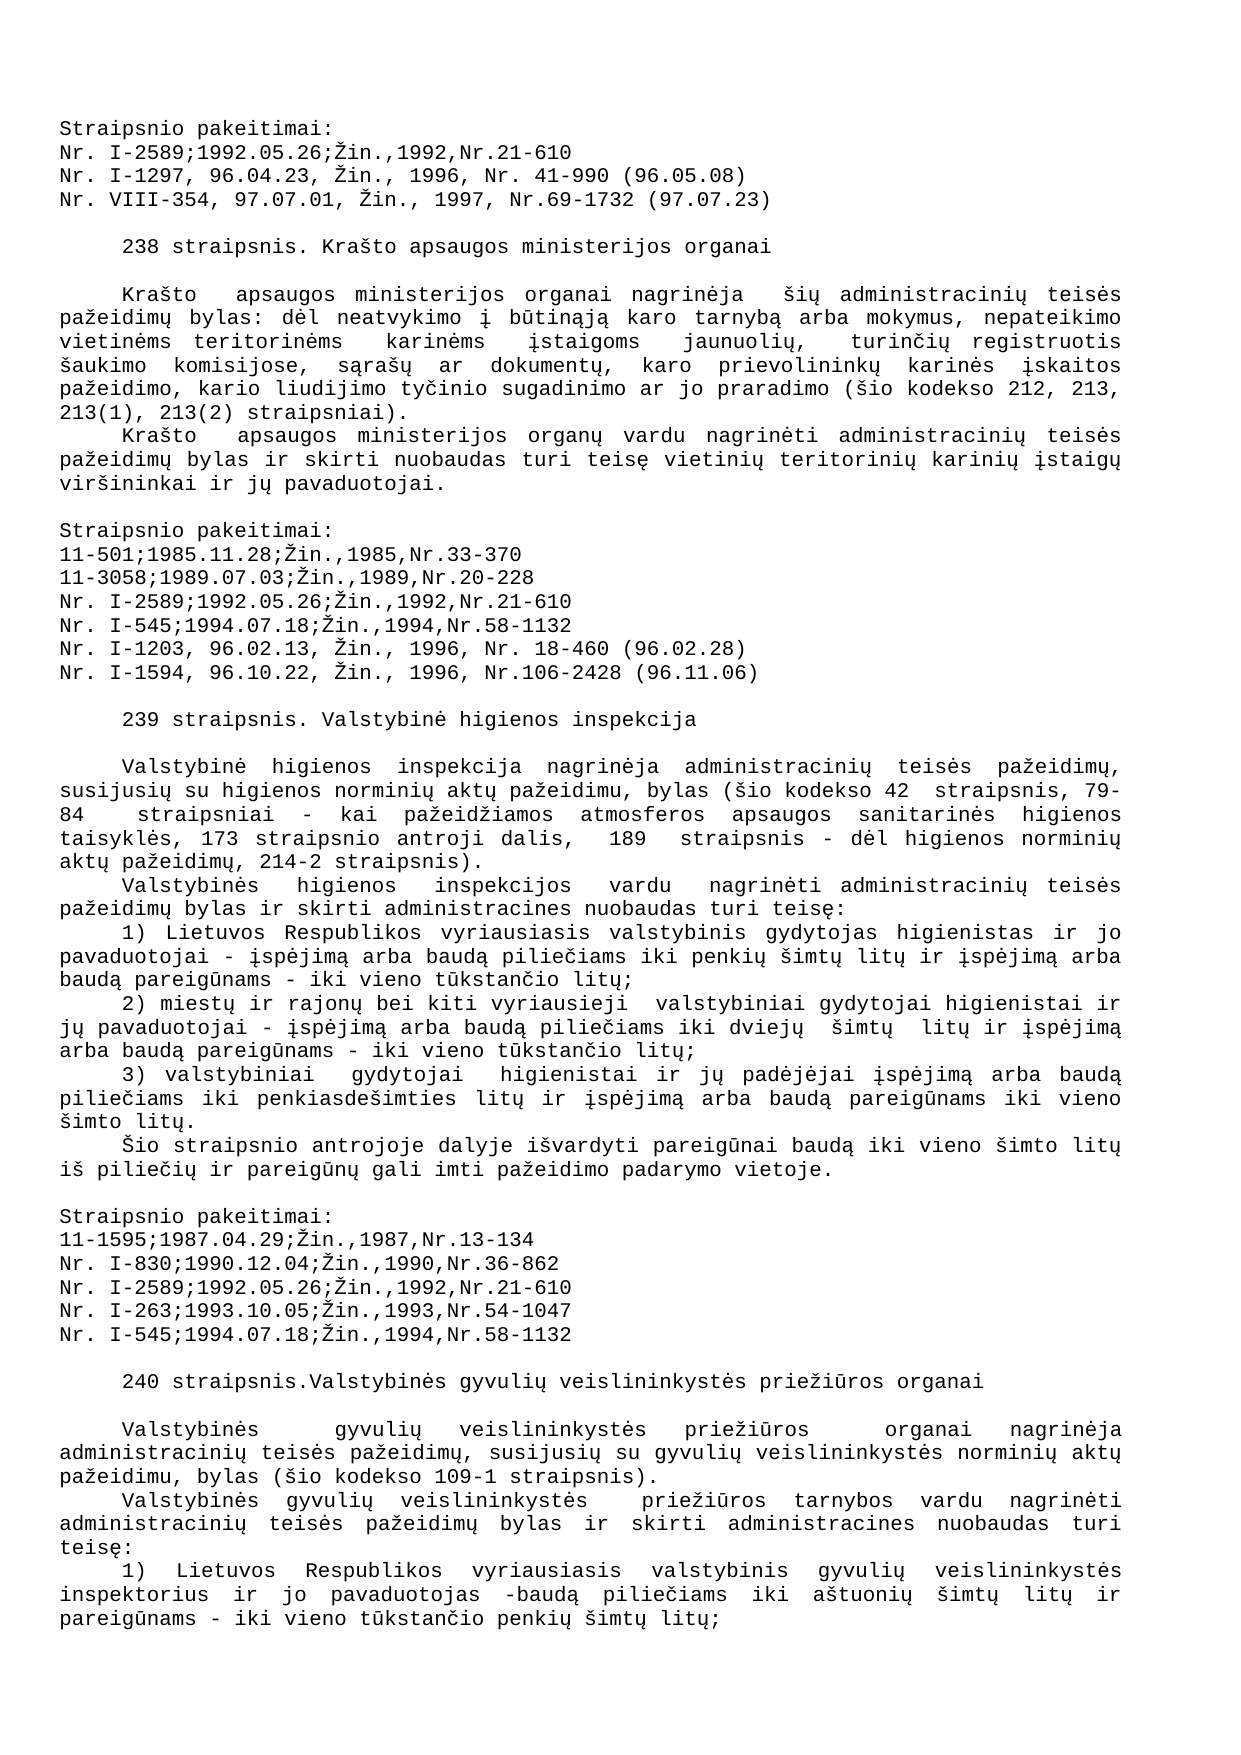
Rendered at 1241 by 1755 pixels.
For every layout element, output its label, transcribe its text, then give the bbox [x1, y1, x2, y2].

text 239 straipsnis. Valstybinė higienos inspekcija [59, 709, 1122, 733]
text Valstybinės gyvulių veislininkystės priežiūros organai nagrinėja administracinių teisės pažeidimų, susijusių su gyvulių veislininkystės norminių aktų pažeidimu, bylas (šio kodekso 109-1 straipsnis). [59, 1419, 1122, 1489]
text 3) valstybiniai gydytojai higienistai ir jų padėjėjai įspėjimą arba baudą piliečiams iki penkiasdešimties litų ir įspėjimą arba baudą pareigūnams iki vieno šimto litų. [59, 1064, 1122, 1135]
text 1) Lietuvos Respublikos vyriausiasis valstybinis gydytojas higienistas ir jo pavaduotojai - įspėjimą arba baudą piliečiams iki penkių šimtų litų ir įspėjimą arba baudą pareigūnams - iki vieno tūkstančio litų; [59, 922, 1122, 993]
text Nr. I-1297, 96.04.23, Žin., 1996, Nr. 41-990 (96.05.08) [59, 165, 1122, 189]
text Nr. I-830;1990.12.04;Žin.,1990,Nr.36-862 [59, 1253, 1122, 1277]
text Valstybinės gyvulių veislininkystės priežiūros tarnybos vardu nagrinėti administracinių teisės pažeidimų bylas ir skirti administracines nuobaudas turi teisę: [59, 1489, 1122, 1561]
text Valstybinė higienos inspekcija nagrinėja administracinių teisės pažeidimų, susijusių su higienos norminių aktų pažeidimu, bylas (šio kodekso 42 straipsnis, 79- 84 straipsniai - kai pažeidžiamos atmosferos apsaugos sanitarinės higienos taisyklės, 173 straipsnio antroji dalis, 189 straipsnis - dėl higienos norminių aktų pažeidimų, 214-2 straipsnis). [59, 757, 1122, 875]
text Šio straipsnio antrojoje dalyje išvardyti pareigūnai baudą iki vieno šimto litų iš piliečių ir pareigūnų gali imti pažeidimo padarymo vietoje. [59, 1135, 1122, 1182]
text Nr. VIII-354, 97.07.01, Žin., 1997, Nr.69-1732 (97.07.23) [59, 189, 1122, 213]
text Straipsnio pakeitimai: [59, 520, 1122, 544]
text Nr. I-2589;1992.05.26;Žin.,1992,Nr.21-610 [59, 591, 1122, 615]
text 11-501;1985.11.28;Žin.,1985,Nr.33-370 [59, 544, 1122, 567]
text Straipsnio pakeitimai: [59, 1206, 1122, 1229]
text Nr. I-2589;1992.05.26;Žin.,1992,Nr.21-610 [59, 1277, 1122, 1300]
text Nr. I-1594, 96.10.22, Žin., 1996, Nr.106-2428 (96.11.06) [59, 662, 1122, 686]
text Krašto apsaugos ministerijos organų vardu nagrinėti administracinių teisės pažeidimų bylas ir skirti nuobaudas turi teisę vietinių teritorinių karinių įstaigų viršininkai ir jų pavaduotojai. [59, 426, 1122, 496]
text 11-1595;1987.04.29;Žin.,1987,Nr.13-134 [59, 1229, 1122, 1253]
text Nr. I-1203, 96.02.13, Žin., 1996, Nr. 18-460 (96.02.28) [59, 638, 1122, 662]
text Nr. I-263;1993.10.05;Žin.,1993,Nr.54-1047 [59, 1300, 1122, 1324]
text 2) miestų ir rajonų bei kiti vyriausieji valstybiniai gydytojai higienistai ir jų pavaduotojai - įspėjimą arba baudą piliečiams iki dviejų šimtų litų ir įspėjimą arba baudą pareigūnams - iki vieno tūkstančio litų; [59, 993, 1122, 1064]
text Valstybinės higienos inspekcijos vardu nagrinėti administracinių teisės pažeidimų bylas ir skirti administracines nuobaudas turi teisę: [59, 875, 1122, 922]
text 240 straipsnis.Valstybinės gyvulių veislininkystės priežiūros organai [59, 1371, 1122, 1395]
text Krašto apsaugos ministerijos organai nagrinėja šių administracinių teisės pažeidimų bylas: dėl neatvykimo į būtinąją karo tarnybą arba mokymus, nepateikimo vietinėms teritorinėms karinėms įstaigoms jaunuolių, turinčių registruotis šaukimo komisijose, sąrašų ar dokumentų, karo prievolininkų karinės įskaitos pažeidimo, kario liudijimo tyčinio sugadinimo ar jo praradimo (šio kodekso 212, 213, 213(1), 213(2) straipsniai). [59, 284, 1122, 426]
text Nr. I-545;1994.07.18;Žin.,1994,Nr.58-1132 [59, 615, 1122, 638]
text 238 straipsnis. Krašto apsaugos ministerijos organai [59, 236, 1122, 260]
text Nr. I-2589;1992.05.26;Žin.,1992,Nr.21-610 [59, 142, 1122, 165]
text 1) Lietuvos Respublikos vyriausiasis valstybinis gyvulių veislininkystės inspektorius ir jo pavaduotojas -baudą piliečiams iki aštuonių šimtų litų ir pareigūnams - iki vieno tūkstančio penkių šimtų litų; [59, 1561, 1122, 1631]
text Nr. I-545;1994.07.18;Žin.,1994,Nr.58-1132 [59, 1324, 1122, 1348]
text Straipsnio pakeitimai: [59, 118, 1122, 142]
text 11-3058;1989.07.03;Žin.,1989,Nr.20-228 [59, 567, 1122, 591]
